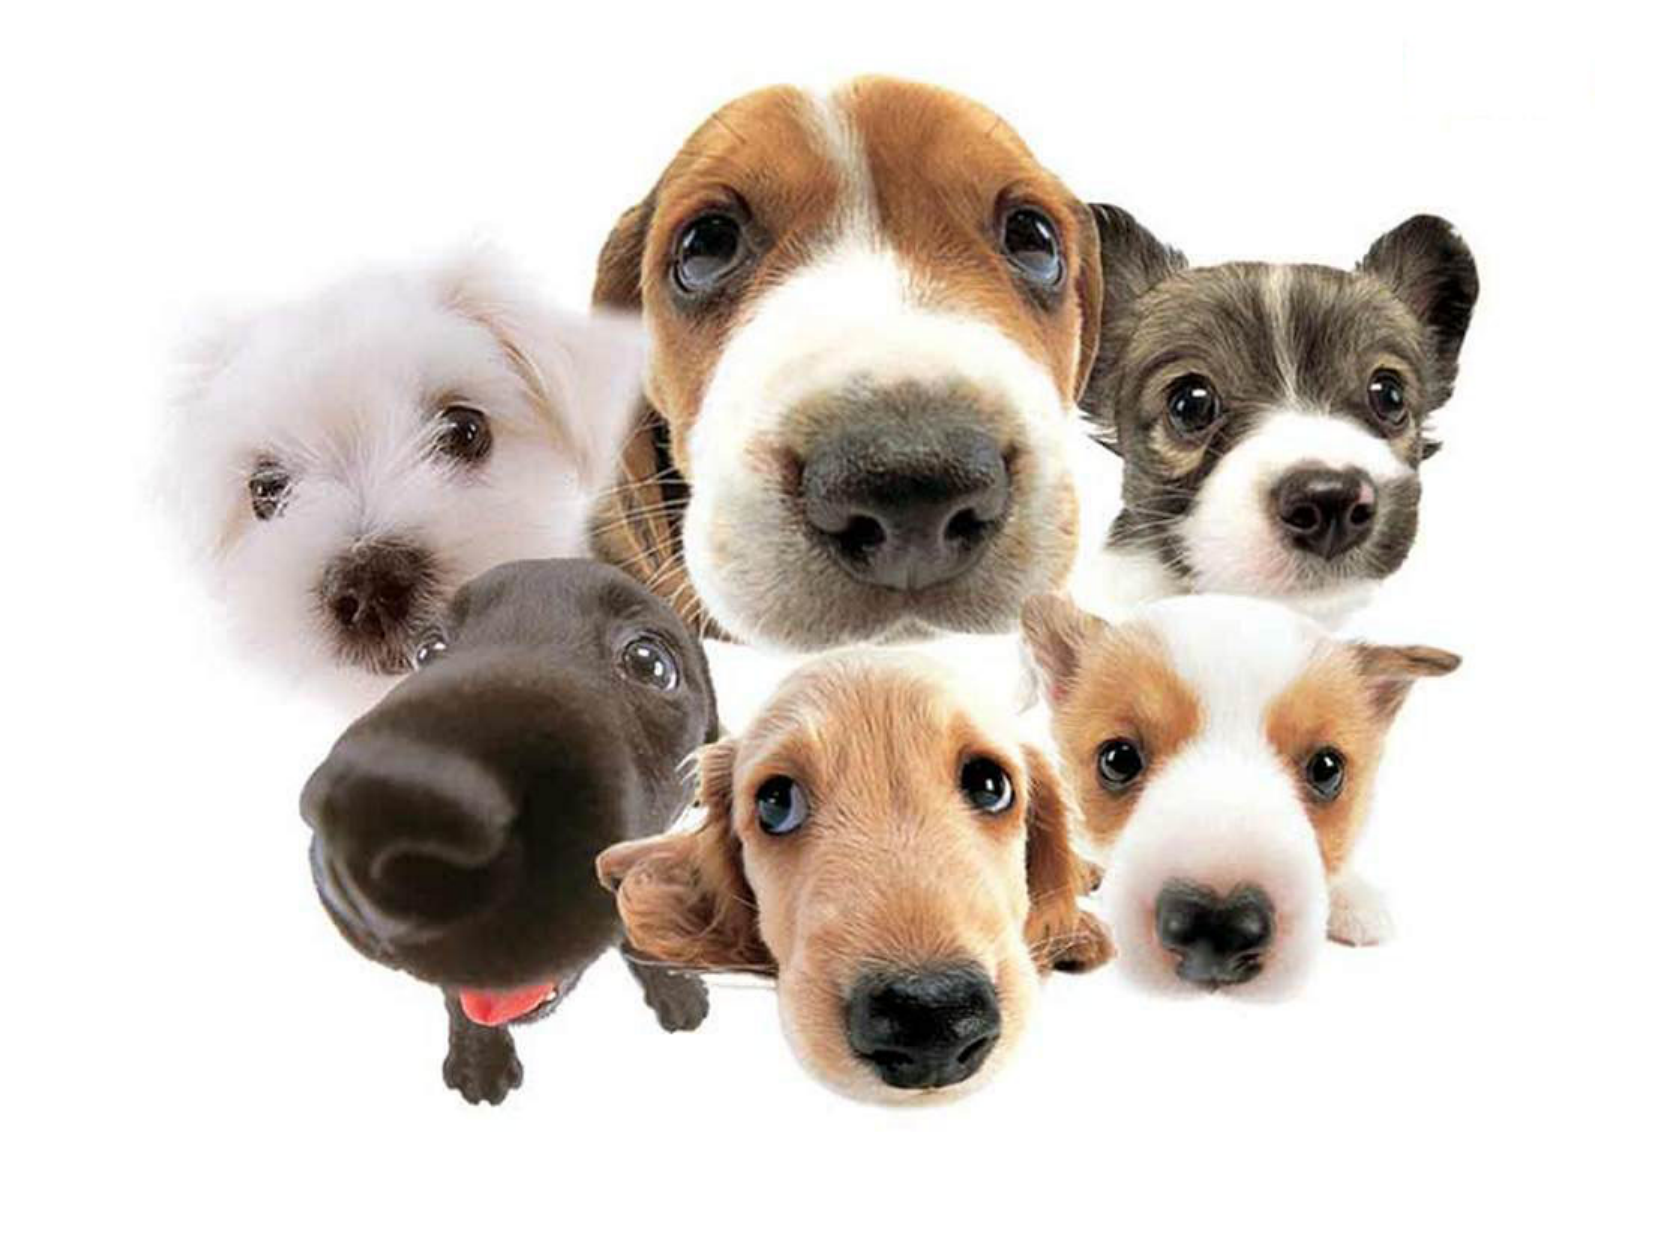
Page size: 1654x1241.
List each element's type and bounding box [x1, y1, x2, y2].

picture [59, 35, 1595, 1205]
